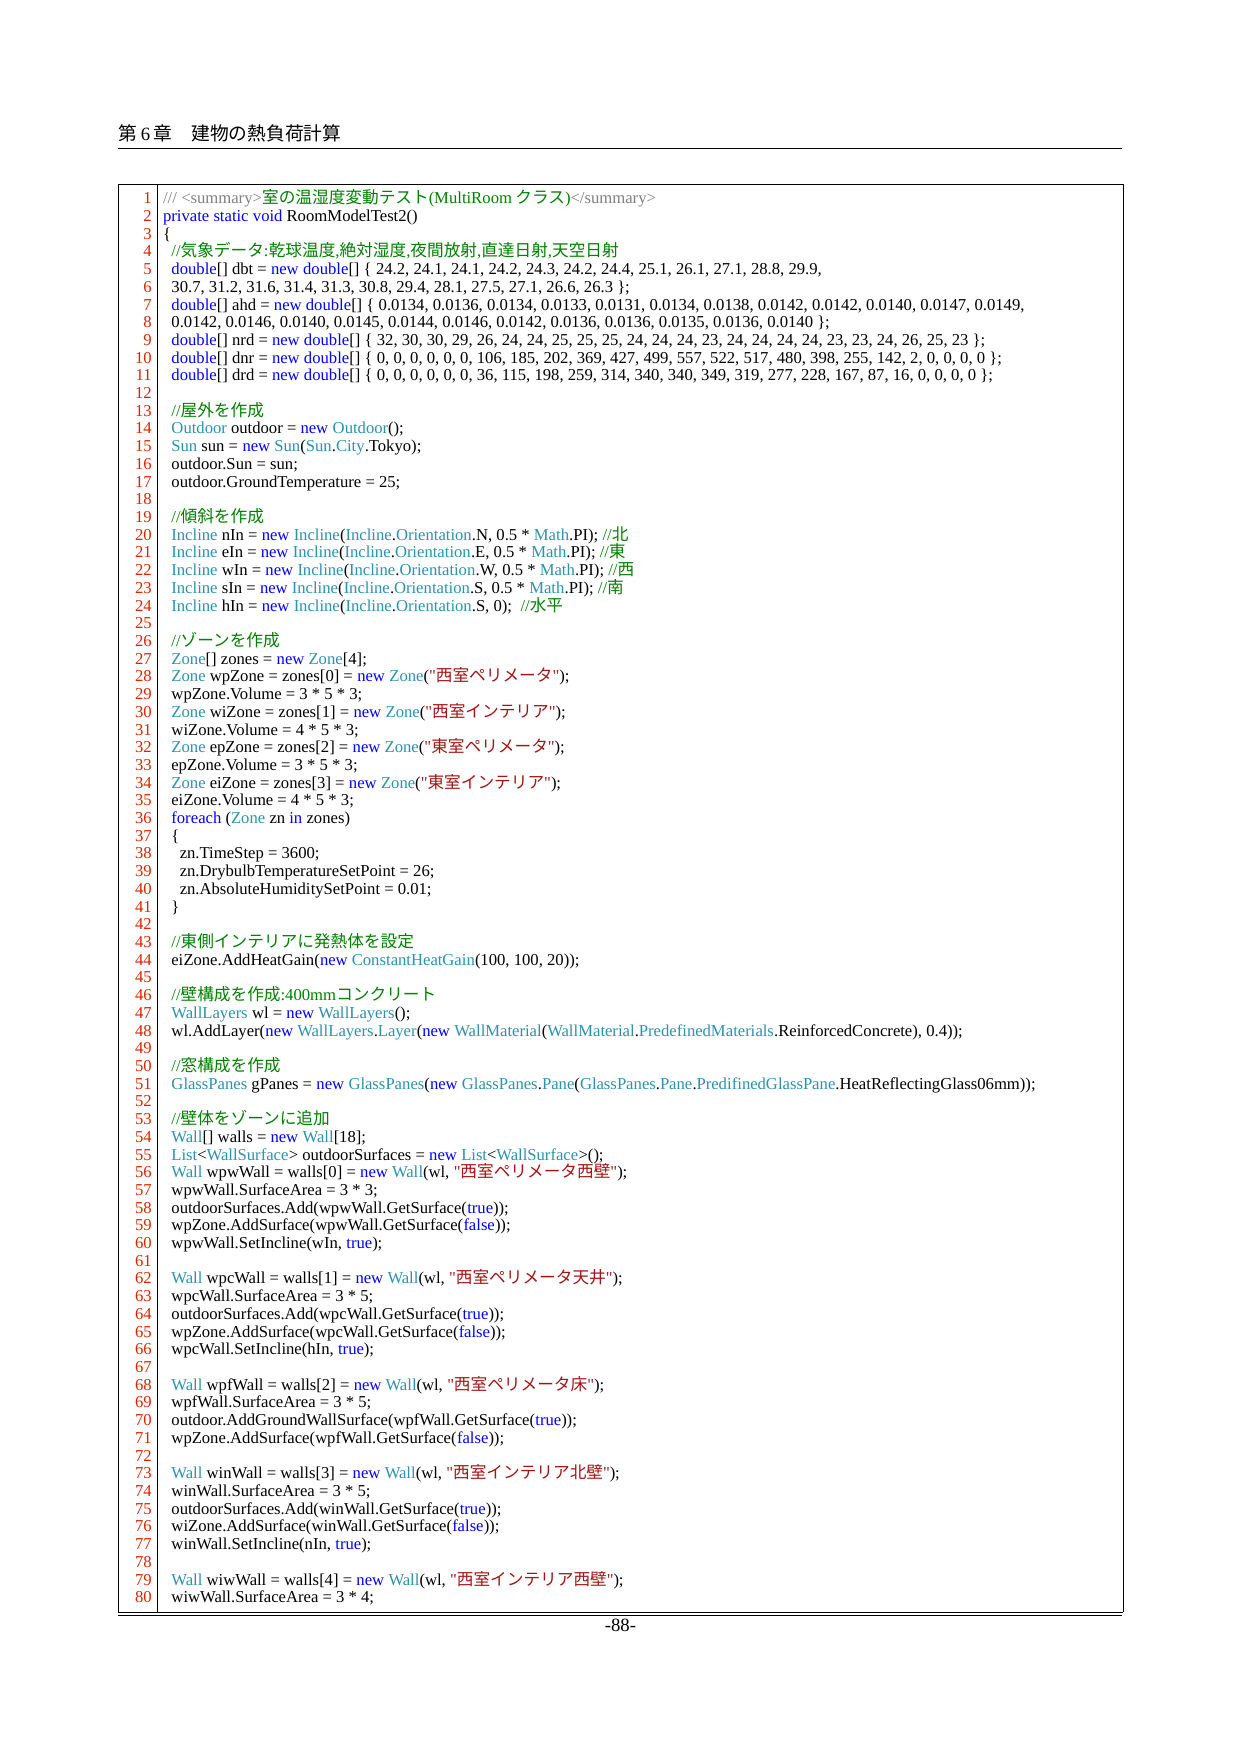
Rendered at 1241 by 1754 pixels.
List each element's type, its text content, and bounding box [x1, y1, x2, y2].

table_header /// <summary>室の温湿度変動テスト(MultiRoomクラス)</summary> private static void RoomModelTest2() { //気象データ:乾球温度,絶対湿度,夜間放射,直達日射,天空日射 double[] dbt = new double[] { 24.2, 24.1, 24.1, 24.2, 24.3, 24.2, 24.4, 25.1, 26.1, 27.1, 28.8, 29.9, 30.7, 31.2, 31.6, 31.4, 31.3, 30.8, 29.4, 28.1, 27.5, 27.1, 26.6, 26.3 }; double[] ahd = new double[] { 0.0134, 0.0136, 0.0134, 0.0133, 0.0131, 0.0134, 0.0138, 0.0142, 0.0142, 0.0140, 0.0147, 0.0149, 0.0142, 0.0146, 0.0140, 0.0145, 0.0144, 0.0146, 0.0142, 0.0136, 0.0136, 0.0135, 0.0136, 0.0140 }; double[] nrd = new double[] { 32, 30, 30, 29, 26, 24, 24, 25, 25, 25, 24, 24, 24, 23, 24, 24, 24, 24, 23, 23, 24, 26, 25, 23 }; double[] dnr = new double[] { 0, 0, 0, 0, 0, 0, 106, 185, 202, 369, 427, 499, 557, 522, 517, 480, 398, 255, 142, 2, 0, 0, 0, 0 }; double[] drd = new double[] { 0, 0, 0, 0, 0, 0, 36, 115, 198, 259, 314, 340, 340, 349, 319, 277, 228, 167, 87, 16, 0, 0, 0, 0 }; //屋外を作成 Outdoor outdoor = new Outdoor(); Sun sun = new Sun(Sun.City.Tokyo); outdoor.Sun = sun; outdoor.GroundTemperature = 25; //傾斜を作成 Incline nIn = new Incline(Incline.Orientation.N, 0.5 * Math.PI); //北 Incline eIn = new Incline(Incline.Orientation.E, 0.5 * Math.PI); //東 Incline wIn = new Incline(Incline.Orientation.W, 0.5 * Math.PI); //西 Incline sIn = new Incline(Incline.Orientation.S, 0.5 * Math.PI); //南 Incline hIn = new Incline(Incline.Orientation.S, 0); //水平 //ゾーンを作成 Zone[] zones = new Zone[4]; Zone wpZone = zones[0] = new Zone("西室ペリメータ"); wpZone.Volume = 3 * 5 * 3; Zone wiZone = zones[1] = new Zone("西室インテリア"); wiZone.Volume = 4 * 5 * 3; Zone epZone = zones[2] = new Zone("東室ペリメータ"); epZone.Volume = 3 * 5 * 3; Zone eiZone = zones[3] = new Zone("東室インテリア"); eiZone.Volume = 4 * 5 * 3; foreach (Zone zn in zones) { zn.TimeStep = 3600; zn.DrybulbTemperatureSetPoint = 26; zn.AbsoluteHumiditySetPoint = 0.01; } //東側インテリアに発熱体を設定 eiZone.AddHeatGain(new ConstantHeatGain(100, 100, 20)); //壁構成を作成:400mmコンクリート WallLayers wl = new WallLayers(); wl.AddLayer(new WallLayers.Layer(new WallMaterial(WallMaterial.PredefinedMaterials.ReinforcedConcrete), 0.4)); //窓構成を作成 GlassPanes gPanes = new GlassPanes(new GlassPanes.Pane(GlassPanes.Pane.PredifinedGlassPane.HeatReflectingGlass06mm)); //壁体をゾーンに追加 Wall[] walls = new Wall[18]; List<WallSurface> outdoorSurfaces = new List<WallSurface>(); Wall wpwWall = walls[0] = new Wall(wl, "西室ペリメータ西壁"); wpwWall.SurfaceArea = 3 * 3; outdoorSurfaces.Add(wpwWall.GetSurface(true)); wpZone.AddSurface(wpwWall.GetSurface(false)); wpwWall.SetIncline(wIn, true); Wall wpcWall = walls[1] = new Wall(wl, "西室ペリメータ天井"); wpcWall.SurfaceArea = 3 * 5; outdoorSurfaces.Add(wpcWall.GetSurface(true)); wpZone.AddSurface(wpcWall.GetSurface(false)); wpcWall.SetIncline(hIn, true); Wall wpfWall = walls[2] = new Wall(wl, "西室ペリメータ床"); wpfWall.SurfaceArea = 3 * 5; outdoor.AddGroundWallSurface(wpfWall.GetSurface(true)); wpZone.AddSurface(wpfWall.GetSurface(false)); Wall winWall = walls[3] = new Wall(wl, "西室インテリア北壁"); winWall.SurfaceArea = 3 * 5; outdoorSurfaces.Add(winWall.GetSurface(true)); wiZone.AddSurface(winWall.GetSurface(false)); winWall.SetIncline(nIn, true); Wall wiwWall = walls[4] = new Wall(wl, "西室インテリア西壁"); wiwWall.SurfaceArea = 3 * 4; [158, 185, 1123, 1612]
table_header 1 2 3 4 5 6 7 8 9 10 11 12 13 14 15 16 17 18 19 20 21 22 23 24 25 26 27 28 29 30 31 32 33 34 35 36 37 38 39 40 41 42 43 44 45 46 47 48 49 50 51 52 53 54 55 56 57 58 59 60 61 62 63 64 65 66 67 68 69 70 71 72 73 74 75 76 77 78 79 80 [119, 185, 157, 1612]
